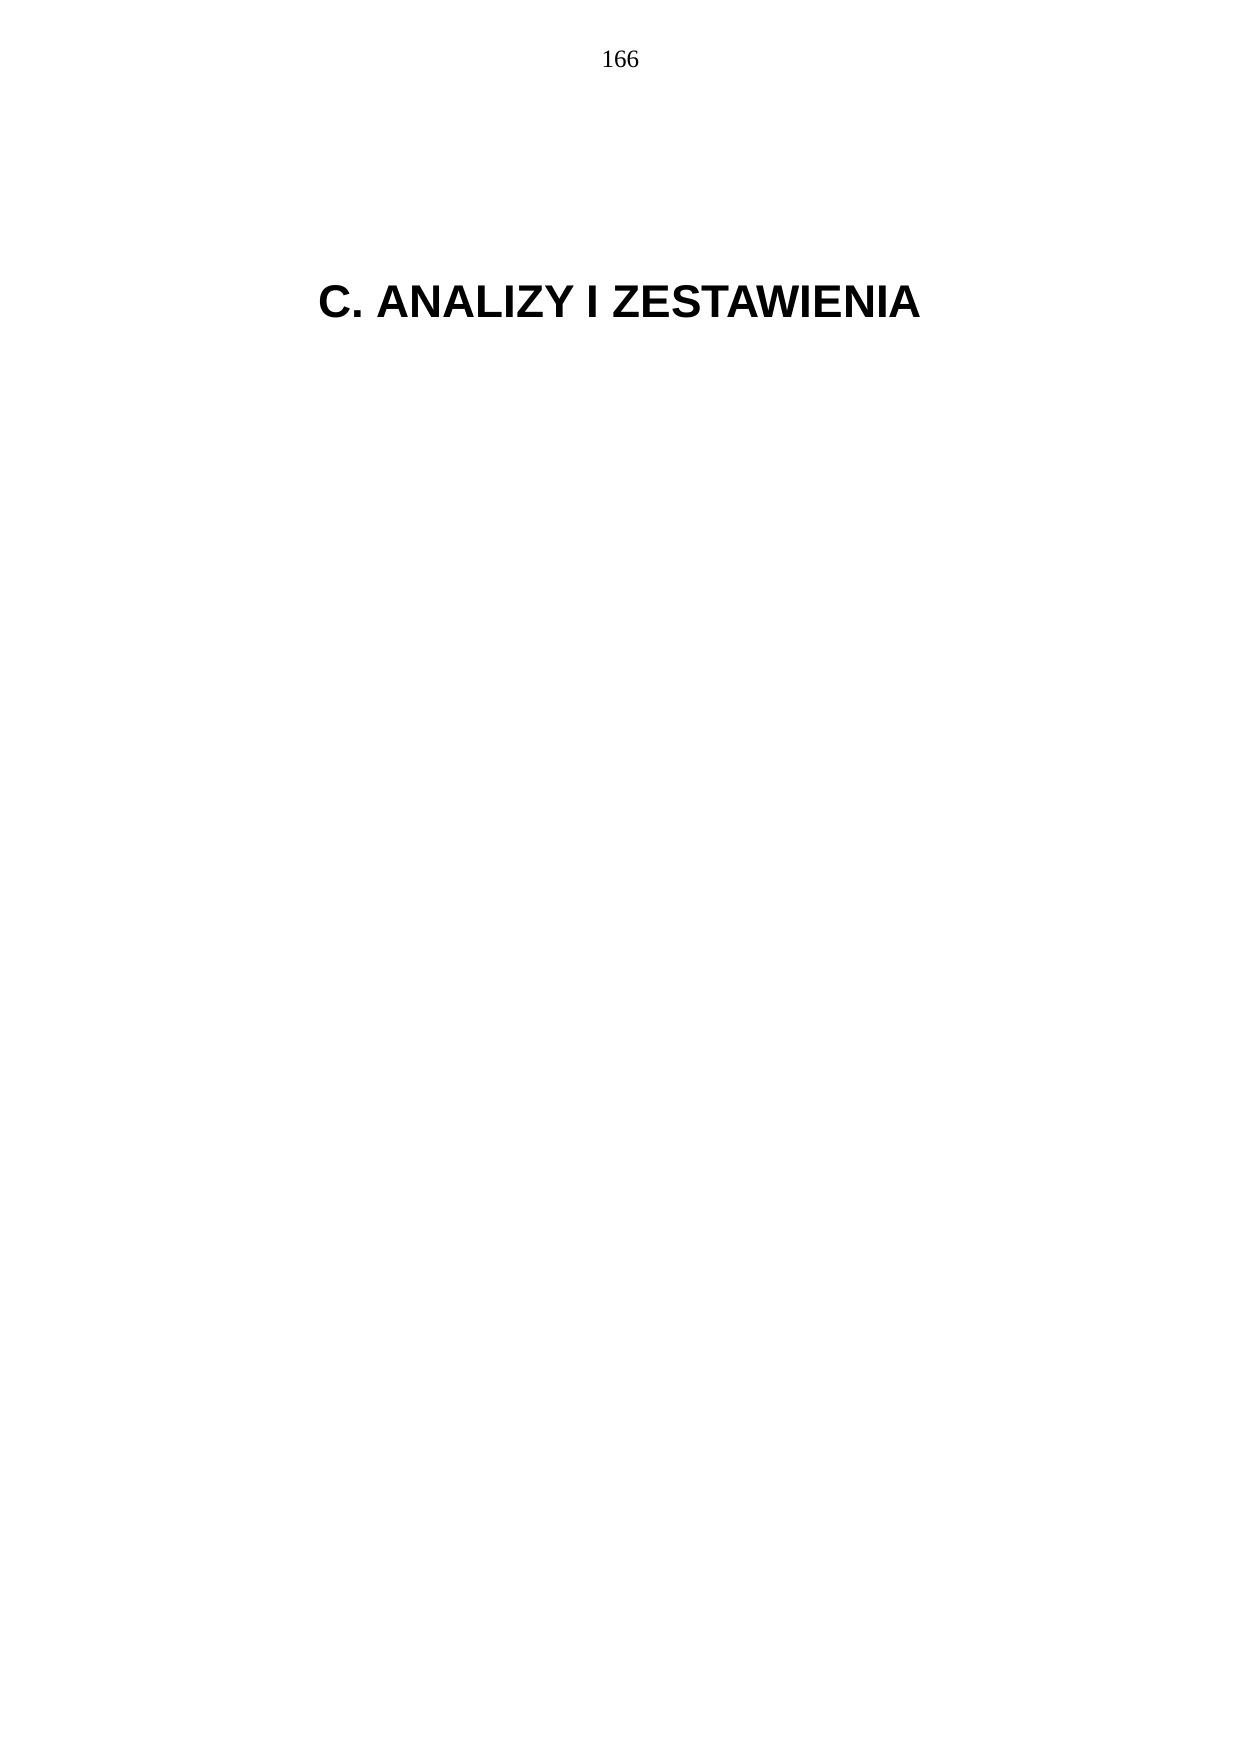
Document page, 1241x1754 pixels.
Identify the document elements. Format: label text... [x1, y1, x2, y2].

subtitle C. ANALIZY I ZESTAWIENIA [148, 274, 1092, 327]
